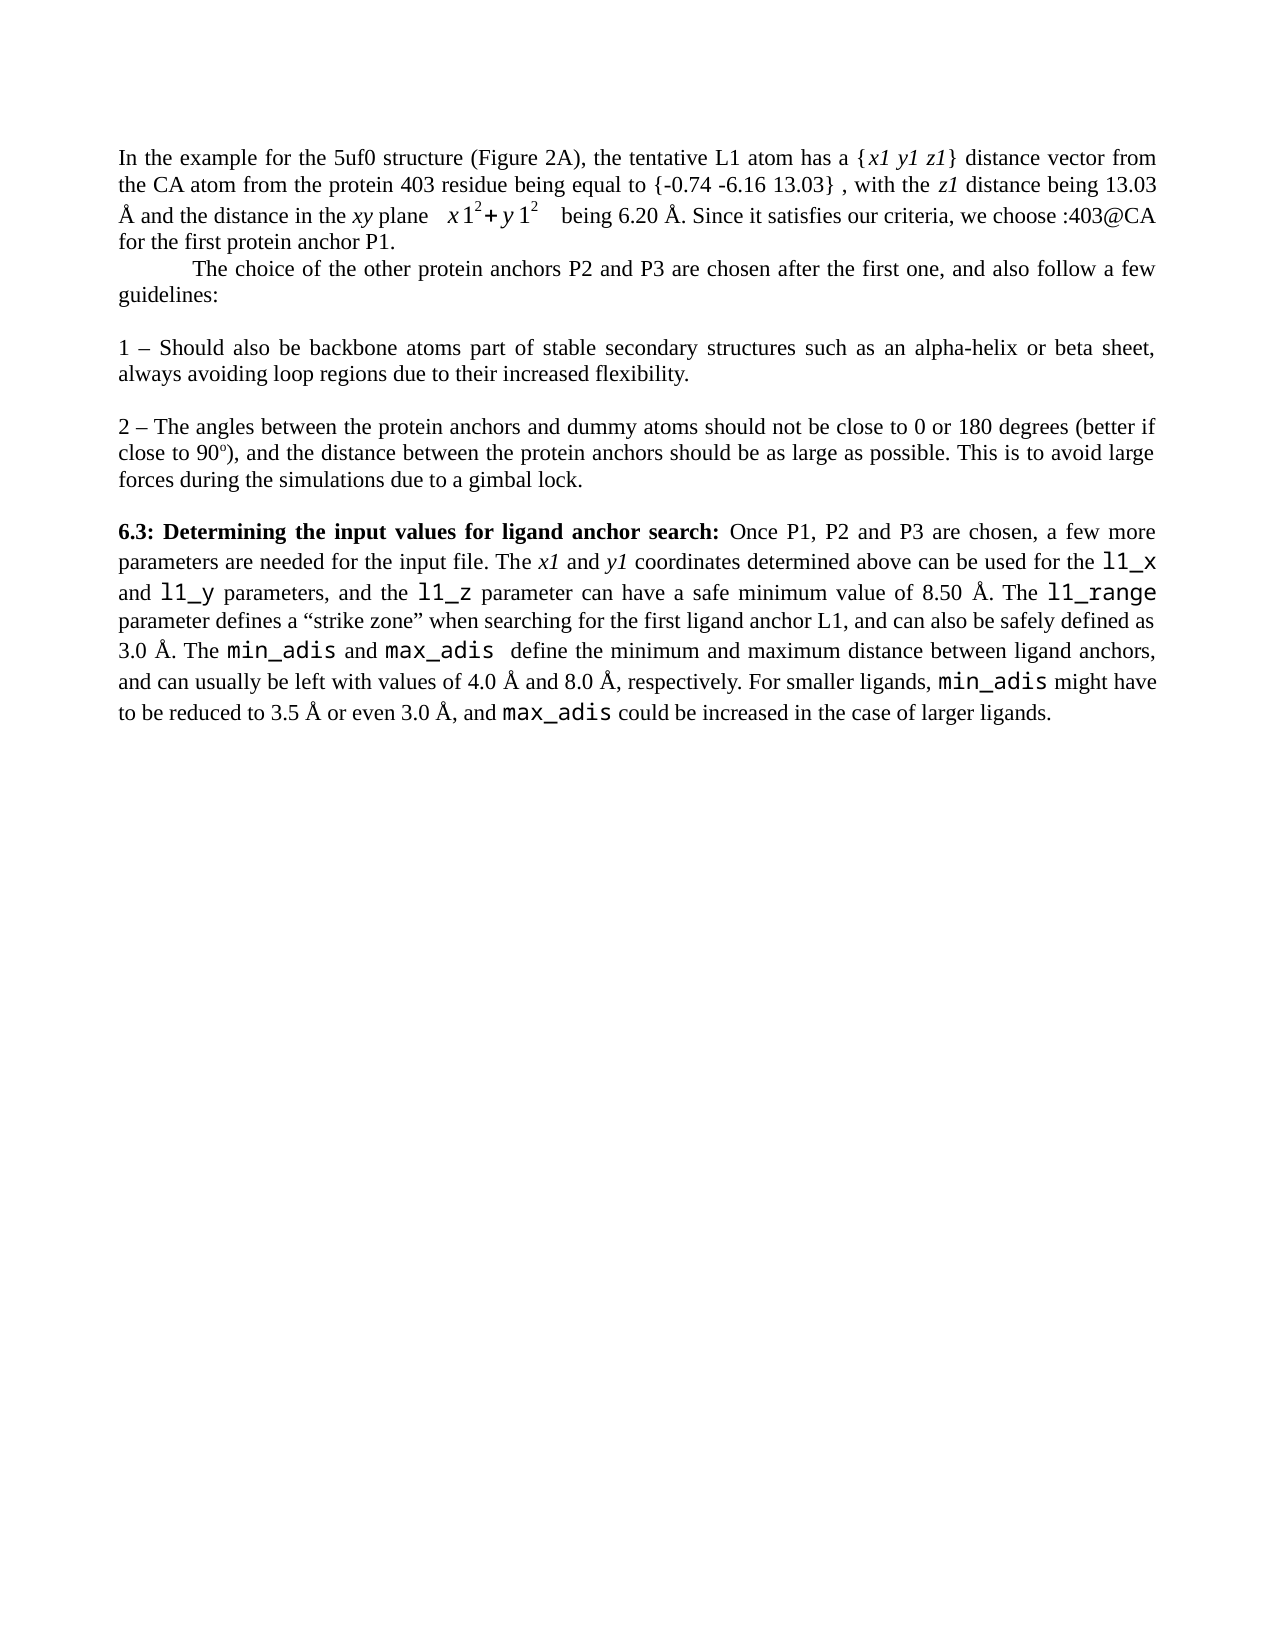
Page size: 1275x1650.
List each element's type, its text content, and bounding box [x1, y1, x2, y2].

text In the example for the 5uf0 structure (Figure 2A), the tentative L1 atom has a {x1 y1 z1} distance vector from the CA atom from the protein 403 residue being equal to {-0.74 -6.16 13.03} , with the z1 distance being 13.03 Å and the distance in the xy plane being 6.20 Å. Since it satisfies our criteria, we choose :403@CA for the first protein anchor P1. [118, 144, 1157, 255]
text 2 – The angles between the protein anchors and dummy atoms should not be close to 0 or 180 degrees (better if close to 90o), and the distance between the protein anchors should be as large as possible. This is to avoid large forces during the simulations due to a gimbal lock. [118, 413, 1157, 492]
text The choice of the other protein anchors P2 and P3 are chosen after the first one, and also follow a few guidelines: [118, 255, 1157, 307]
text 6.3: Determining the input values for ligand anchor search: Once P1, P2 and P3 are chosen, a few more parameters are needed for the input file. The x1 and y1 coordinates determined above can be used for the l1_x and l1_y parameters, and the l1_z parameter can have a safe minimum value of 8.50 Å. The l1_range parameter defines a “strike zone” when searching for the first ligand anchor L1, and can also be safely defined as 3.0 Å. The min_adis and max_adis define the minimum and maximum distance between ligand anchors, and can usually be left with values of 4.0 Å and 8.0 Å, respectively. For smaller ligands, min_adis might have to be reduced to 3.5 Å or even 3.0 Å, and max_adis could be increased in the case of larger ligands. [118, 518, 1157, 727]
text 1 – Should also be backbone atoms part of stable secondary structures such as an alpha-helix or beta sheet, always avoiding loop regions due to their increased flexibility. [118, 334, 1157, 387]
